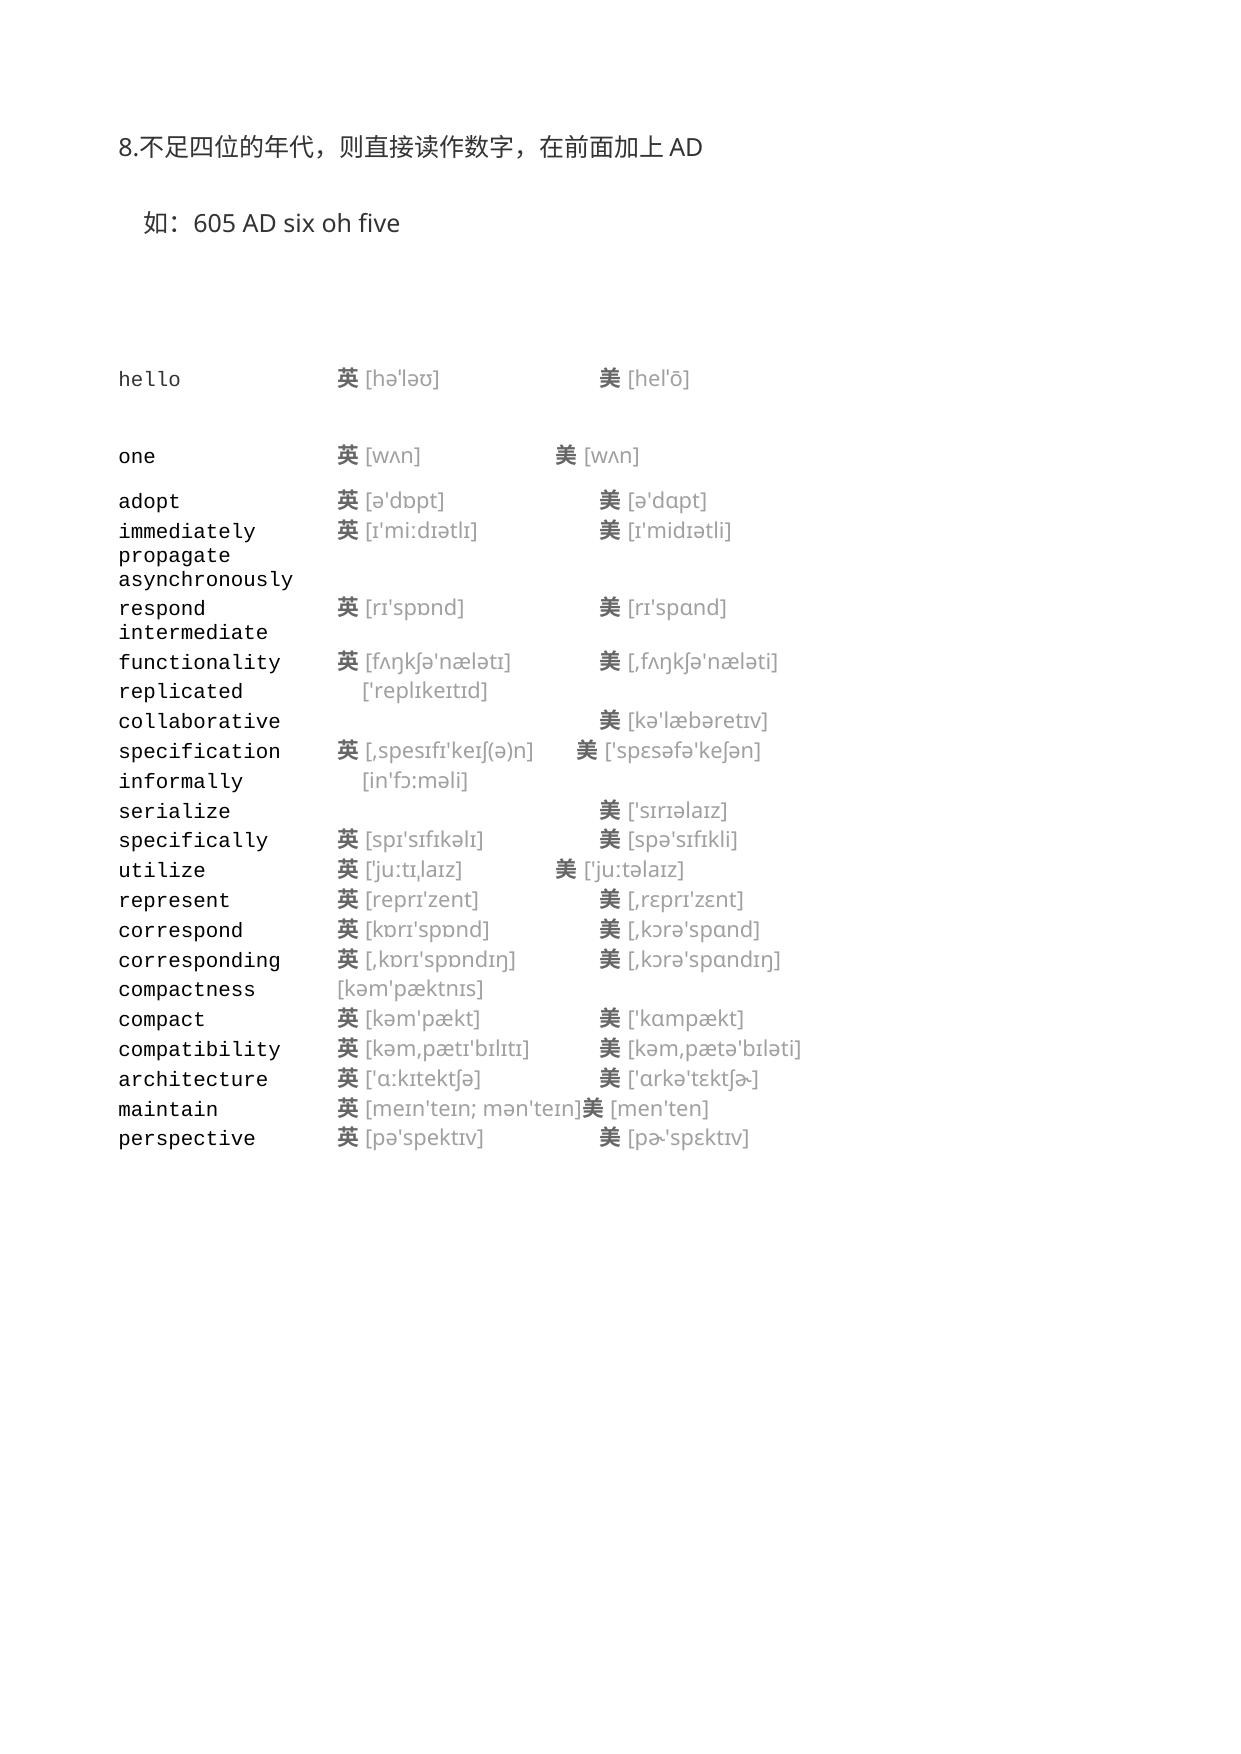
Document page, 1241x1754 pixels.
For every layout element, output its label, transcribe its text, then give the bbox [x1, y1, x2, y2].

text adopt 英 [ə'dɒpt] 美 [ə'dɑpt] [118, 485, 1122, 515]
text asynchronously [118, 568, 1122, 592]
text specifically 英 [spɪ'sɪfɪkəlɪ] 美 [spə'sɪfɪkli] [118, 824, 1122, 854]
text perspective 英 [pə'spektɪv] 美 [pɚ'spɛktɪv] [118, 1122, 1122, 1152]
text compact 英 [kəm'pækt] 美 ['kɑmpækt] [118, 1003, 1122, 1033]
text specification 英 [,spesɪfɪ'keɪʃ(ə)n] 美 ['spɛsəfə'keʃən] [118, 735, 1122, 765]
text intermediate [118, 622, 1122, 646]
text hello 英 [həˈləʊ] 美 [helˈō] [118, 348, 1122, 393]
text functionality 英 [fʌŋkʃə'nælətɪ] 美 [,fʌŋkʃə'næləti] [118, 646, 1122, 675]
text represent 英 [reprɪ'zent] 美 [,rɛprɪ'zɛnt] [118, 884, 1122, 914]
text compatibility 英 [kəm,pætɪ'bɪlɪtɪ] 美 [kəm,pætə'bɪləti] [118, 1033, 1122, 1063]
text maintain 英 [meɪn'teɪn; mən'teɪn]美 [men'ten] [118, 1092, 1122, 1122]
text compactness [kəm'pæktnɪs] [118, 973, 1122, 1003]
text one 英 [wʌn] 美 [wʌn] [118, 424, 1122, 470]
text 如：605 AD six oh five [118, 195, 1122, 240]
text serialize 美 ['sɪrɪəlaɪz] [118, 794, 1122, 824]
text collaborative 美 [kə'læbəretɪv] [118, 705, 1122, 735]
text utilize 英 [ˈjuːtɪˌlaɪz] 美 ['juːtəlaɪz] [118, 854, 1122, 884]
text 8.不足四位的年代，则直接读作数字，在前面加上AD [118, 118, 1122, 163]
text respond 英 [rɪ'spɒnd] 美 [rɪ'spɑnd] [118, 592, 1122, 622]
text corresponding 英 [,kɒrɪ'spɒndɪŋ] 美 [,kɔrə'spɑndɪŋ] [118, 943, 1122, 973]
text informally [in'fɔ:məli] [118, 765, 1122, 794]
text architecture 英 ['ɑːkɪtektʃə] 美 ['ɑrkə'tɛktʃɚ] [118, 1063, 1122, 1092]
text propagate [118, 545, 1122, 568]
text immediately 英 [ɪ'miːdɪətlɪ] 美 [ɪ'midɪətli] [118, 515, 1122, 545]
text correspond 英 [kɒrɪ'spɒnd] 美 [,kɔrə'spɑnd] [118, 914, 1122, 943]
text replicated ['replɪkeɪtɪd] [118, 675, 1122, 705]
